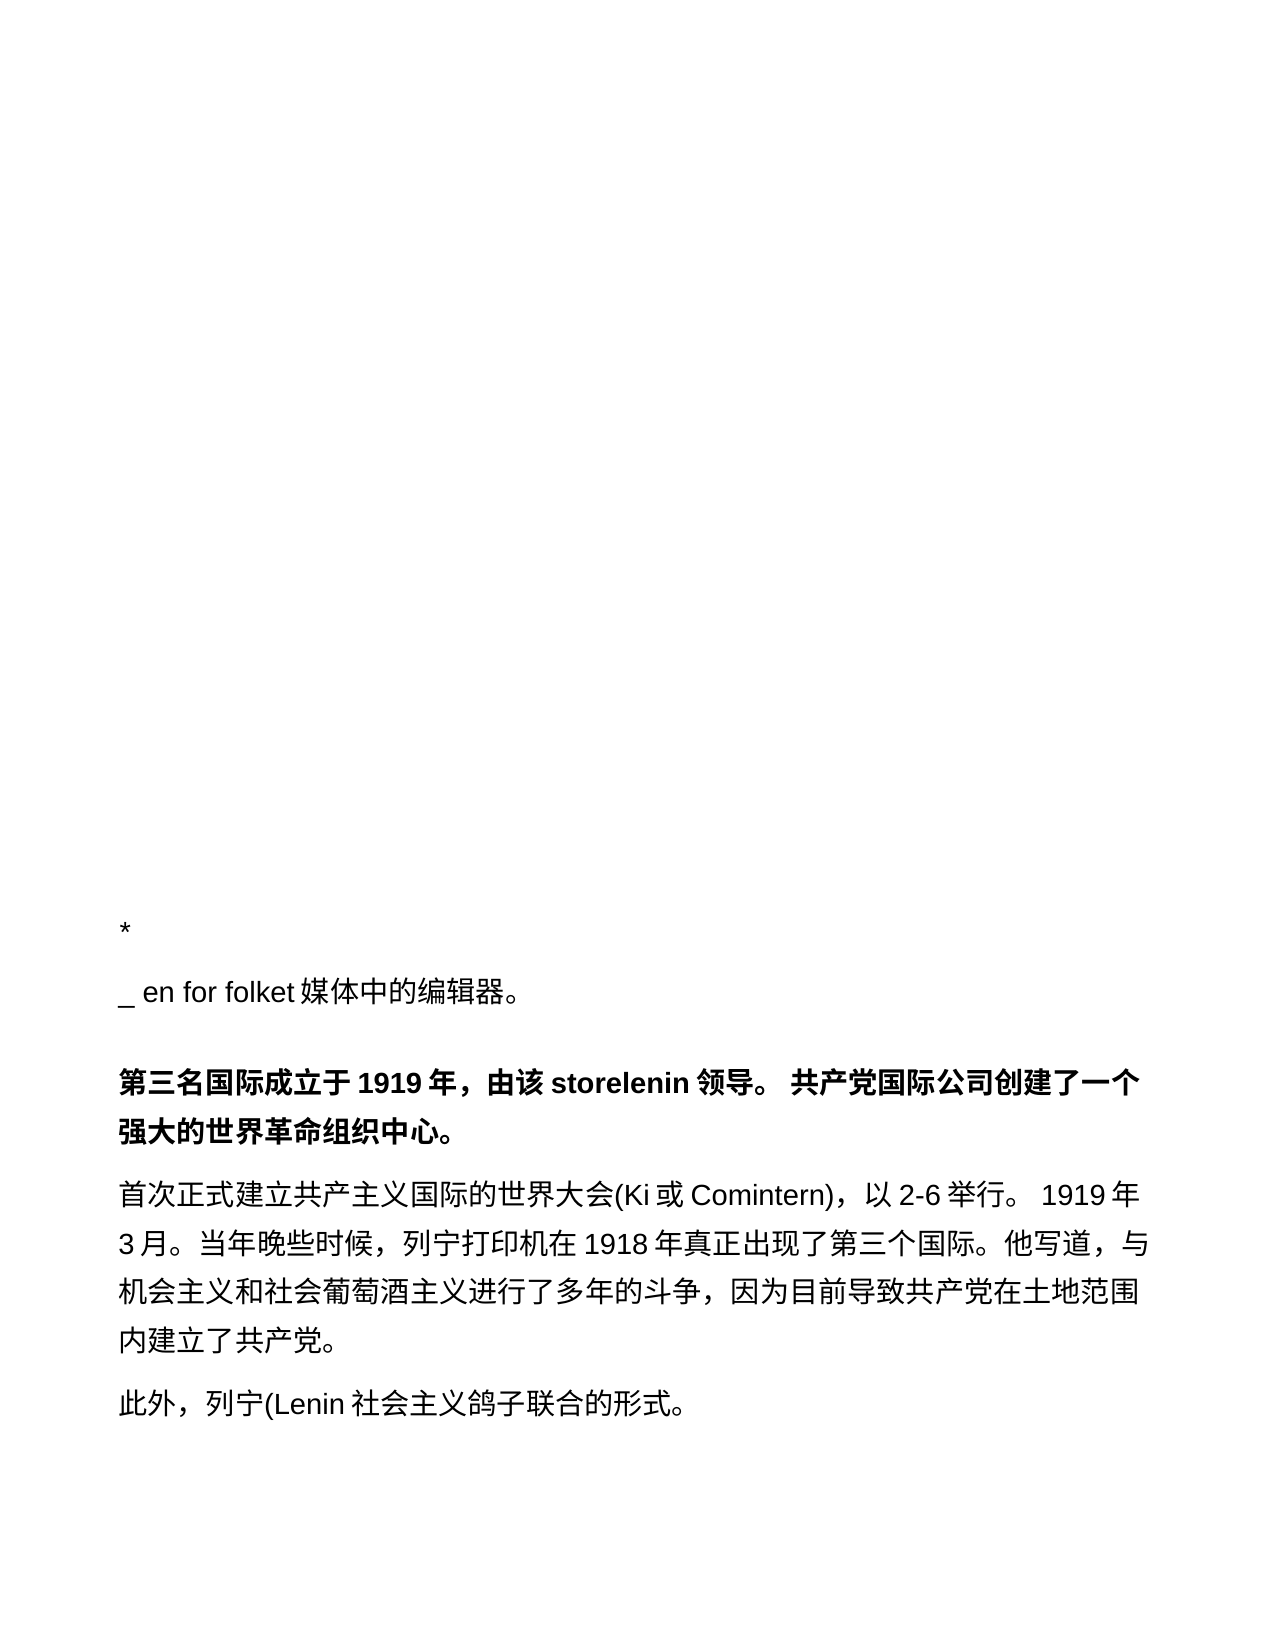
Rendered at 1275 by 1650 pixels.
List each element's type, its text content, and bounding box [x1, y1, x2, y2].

text 首次正式建立共产主义国际的世界大会(Ki或Comintern)，以2-6举行。 1919年3月。当年晚些时候，列宁打印机在1918年真正出现了第三个国际。他写道，与机会主义和社会葡萄酒主义进行了多年的斗争，因为目前导致共产党在土地范围内建立了共产党。 [118, 1172, 1157, 1360]
text 第三名国际成立于1919年，由该storelenin领导。 共产党国际公司创建了一个强大的世界革命组织中心。 [118, 1060, 1157, 1151]
text * [118, 118, 1157, 949]
text _ en for folket媒体中的编辑器。 [118, 968, 1157, 1011]
text 此外，列宁(Lenin社会主义鸽子联合的形式。 [118, 1381, 1157, 1423]
